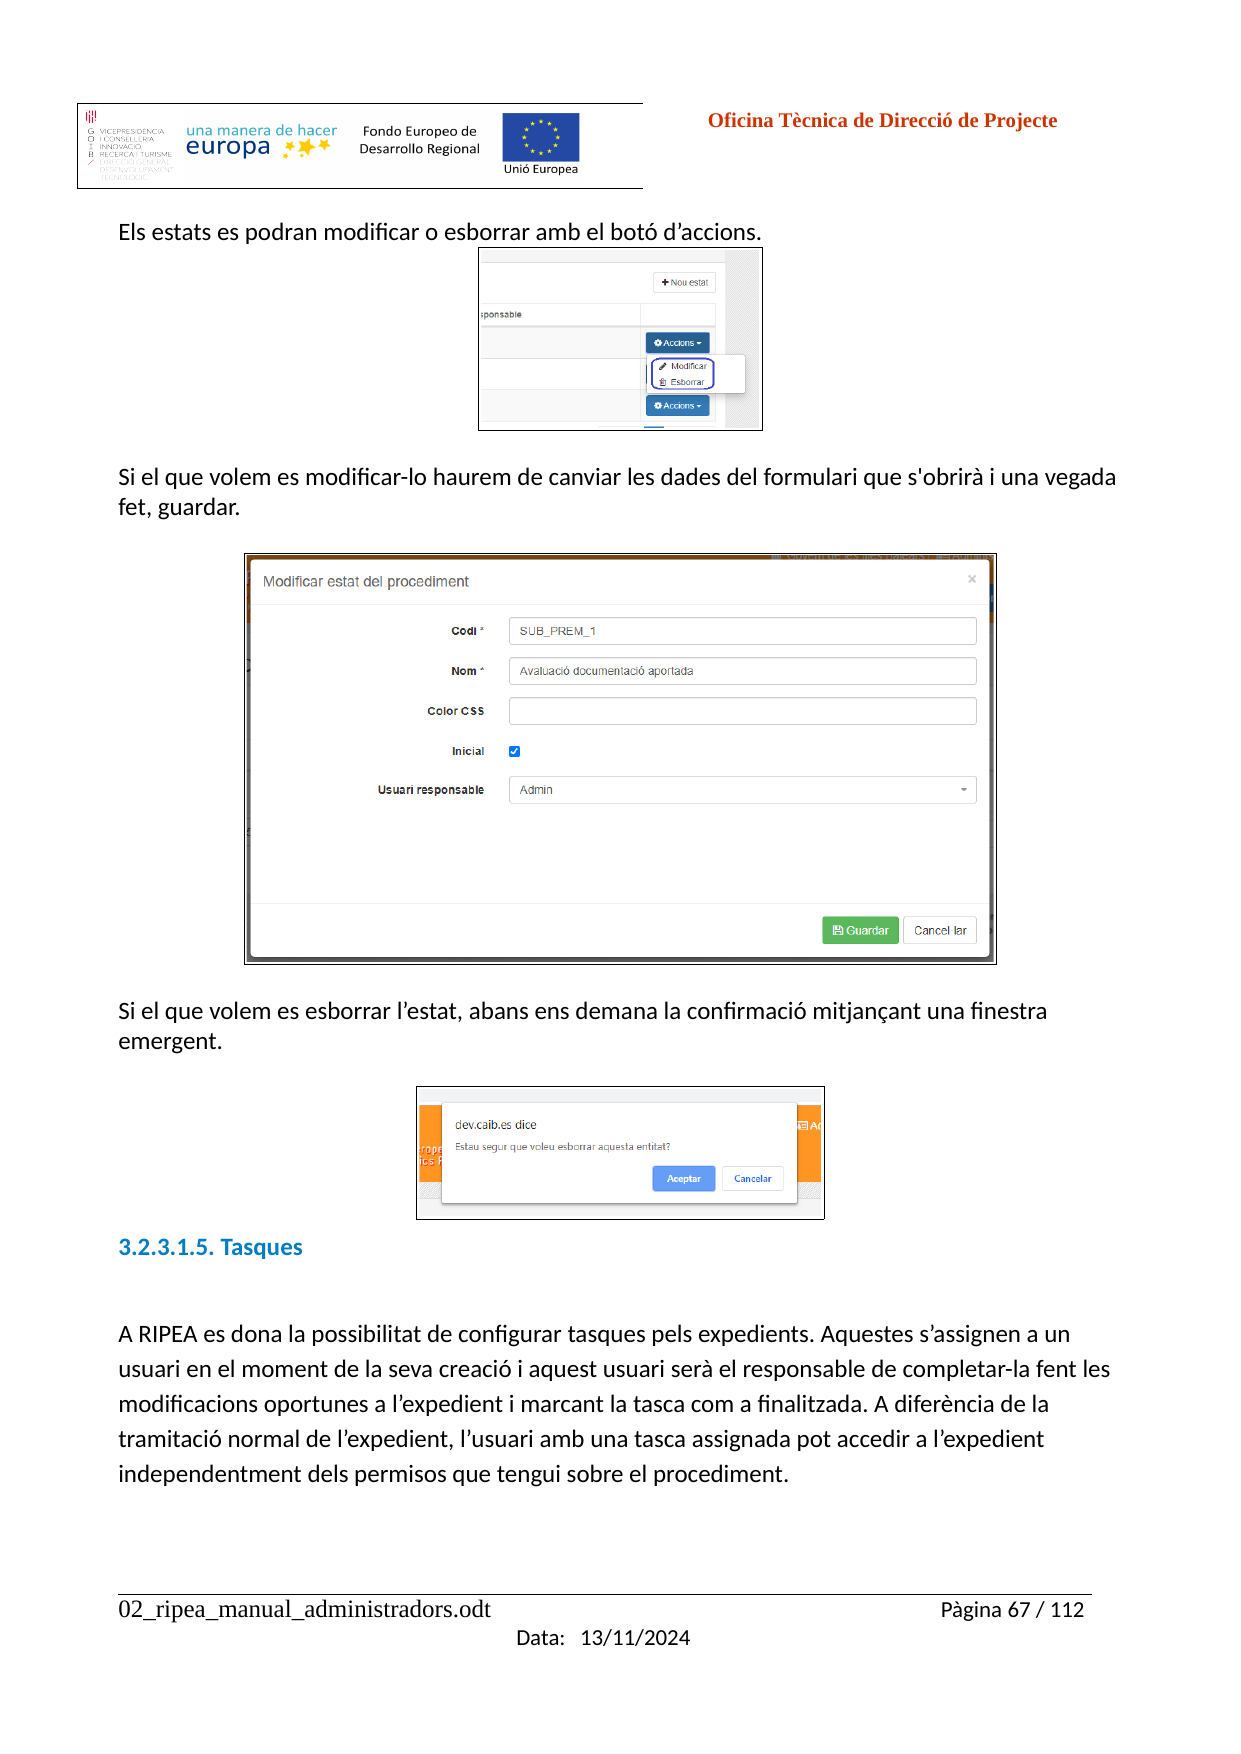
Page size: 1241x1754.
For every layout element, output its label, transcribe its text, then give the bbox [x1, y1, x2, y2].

text A RIPEA es dona la possibilitat de configurar tasques pels expedients. Aquestes s’assignen a un usuari en el moment de la seva creació i aquest usuari serà el responsable de completar-la fent les modificacions oportunes a l’expedient i marcant la tasca com a finalitzada. A diferència de la tramitació normal de l’expedient, l’usuari amb una tasca assignada pot accedir a l’expedient independentment dels permisos que tengui sobre el procediment. [118, 1318, 1122, 1488]
picture [419, 1089, 821, 1216]
subtitle 3.2.3.1.5. Tasques [118, 1231, 1122, 1262]
picture [184, 108, 585, 182]
text Els estats es podran modificar o esborrar amb el botó d’accions. [118, 216, 1122, 247]
picture [481, 250, 759, 428]
picture [82, 108, 178, 182]
text Si el que volem es modificar-lo haurem de canviar les dades del formulari que s'obrirà i una vegada fet, guardar. [118, 461, 1122, 522]
picture [246, 555, 994, 962]
text Si el que volem es esborrar l’estat, abans ens demana la confirmació mitjançant una finestra emergent. [118, 995, 1122, 1056]
